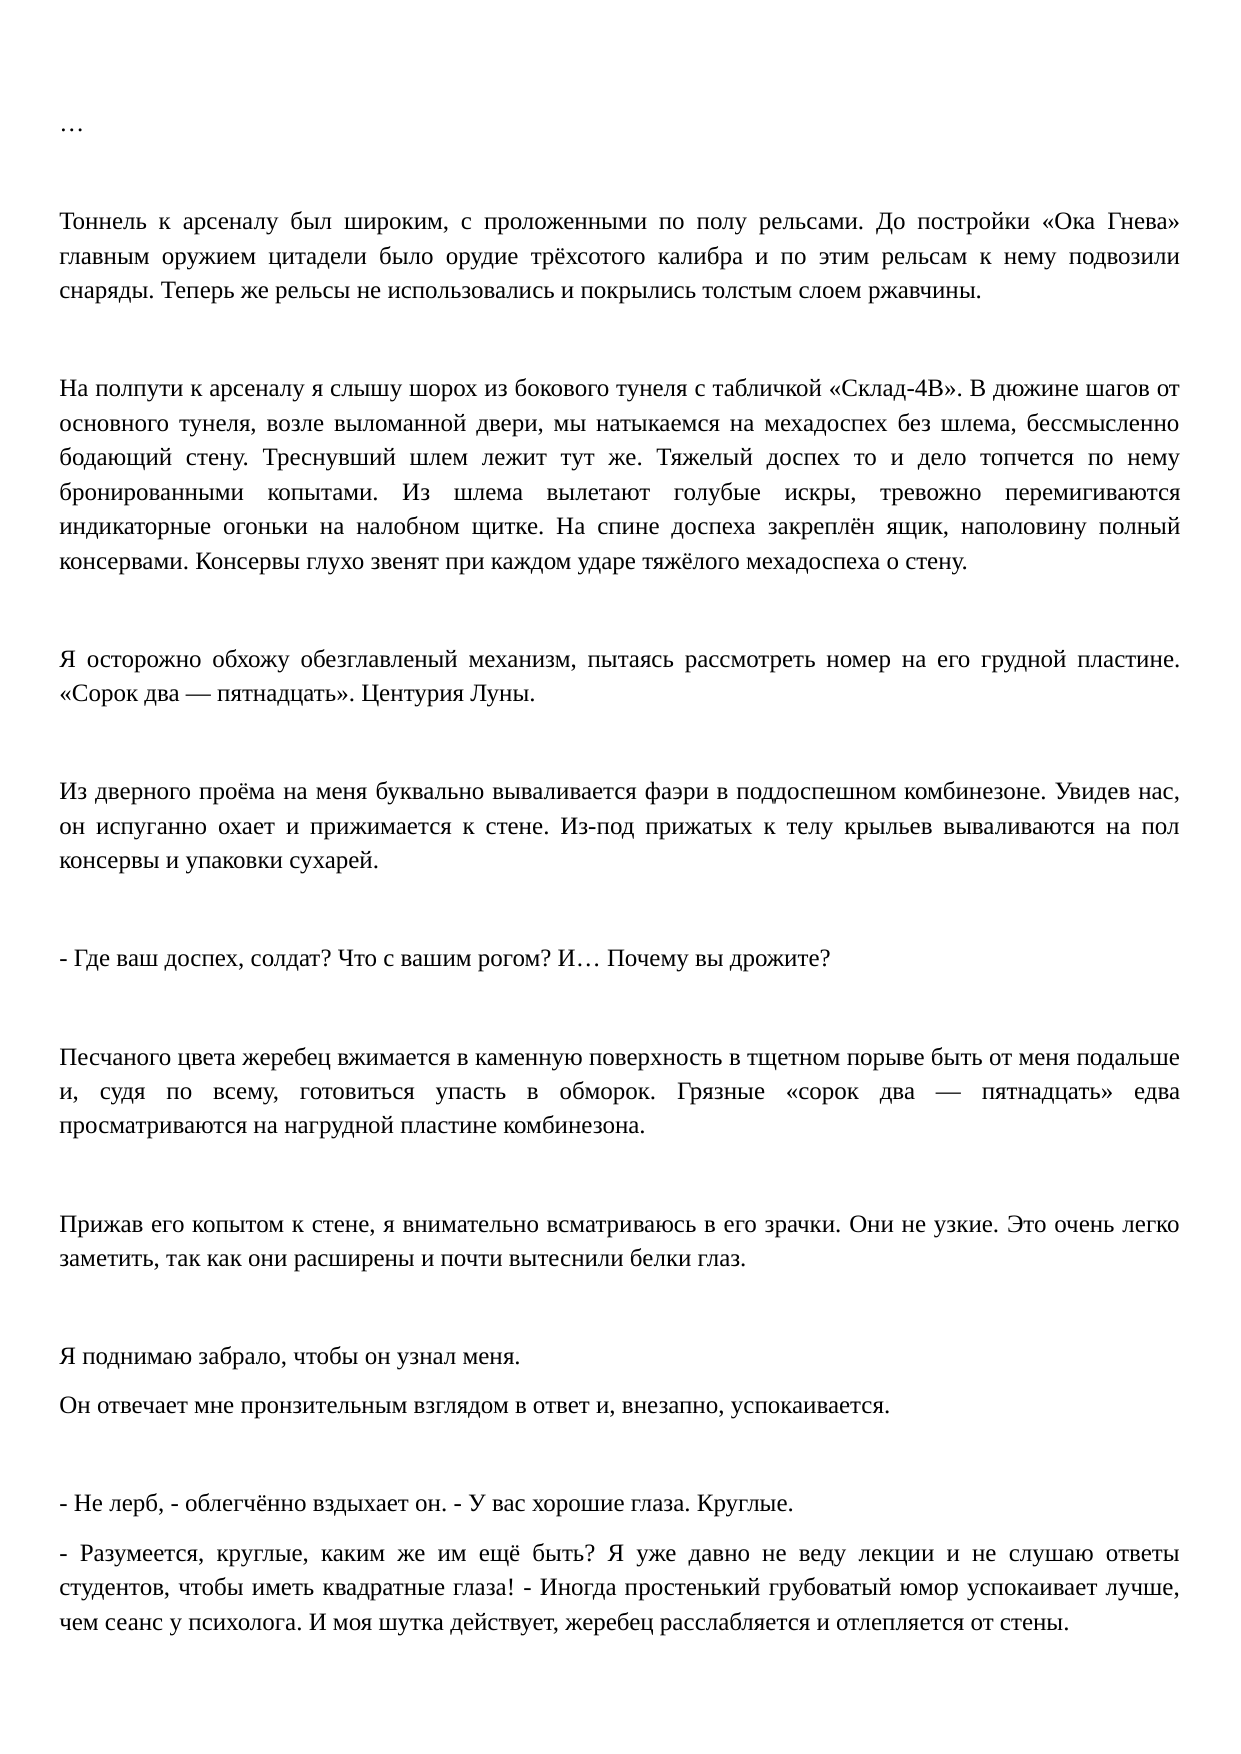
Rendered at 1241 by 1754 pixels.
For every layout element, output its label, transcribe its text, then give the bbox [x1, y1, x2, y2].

text Прижав его копытом к стене, я внимательно всматриваюсь в его зрачки. Они не узкие. Это очень легко заметить, так как они расширены и почти вытеснили белки глаз. [59, 1209, 1181, 1272]
text - Разумеется, круглые, каким же им ещё быть? Я уже давно не веду лекции и не слушаю ответы студентов, чтобы иметь квадратные глаза! - Иногда простенький грубоватый юмор успокаивает лучше, чем сеанс у психолога. И моя шутка действует, жеребец расслабляется и отлепляется от стены. [59, 1538, 1181, 1635]
text Я осторожно обхожу обезглавленый механизм, пытаясь рассмотреть номер на его грудной пластине. «Сорок два — пятнадцать». Центурия Луны. [59, 644, 1181, 707]
text На полпути к арсеналу я слышу шорох из бокового тунеля с табличкой «Склад-4В». В дюжине шагов от основного тунеля, возле выломанной двери, мы натыкаемся на мехадоспех без шлема, бессмысленно бодающий стену. Треснувший шлем лежит тут же. Тяжелый доспех то и дело топчется по нему бронированными копытами. Из шлема вылетают голубые искры, тревожно перемигиваются индикаторные огоньки на налобном щитке. На спине доспеха закреплён ящик, наполовину полный консервами. Консервы глухо звенят при каждом ударе тяжёлого мехадоспеха о стену. [59, 373, 1181, 574]
text Он отвечает мне пронзительным взглядом в ответ и, внезапно, успокаивается. [59, 1390, 1181, 1419]
text Я поднимаю забрало, чтобы он узнал меня. [59, 1341, 1181, 1370]
text … [59, 108, 1181, 137]
text Из дверного проёма на меня буквально вываливается фаэри в поддоспешном комбинезоне. Увидев нас, он испуганно охает и прижимается к стене. Из-под прижатых к телу крыльев вываливаются на пол консервы и упаковки сухарей. [59, 776, 1181, 874]
text Песчаного цвета жеребец вжимается в каменную поверхность в тщетном порыве быть от меня подальше и, судя по всему, готовиться упасть в обморок. Грязные «сорок два — пятнадцать» едва просматриваются на нагрудной пластине комбинезона. [59, 1042, 1181, 1139]
text Тоннель к арсеналу был широким, с проложенными по полу рельсами. До постройки «Ока Гнева» главным оружием цитадели было орудие трёхсотого калибра и по этим рельсам к нему подвозили снаряды. Теперь же рельсы не использовались и покрылись толстым слоем ржавчины. [59, 206, 1181, 304]
text - Где ваш доспех, солдат? Что с вашим рогом? И… Почему вы дрожите? [59, 943, 1181, 972]
text - Не лерб, - облегчённо вздыхает он. - У вас хорошие глаза. Круглые. [59, 1488, 1181, 1517]
